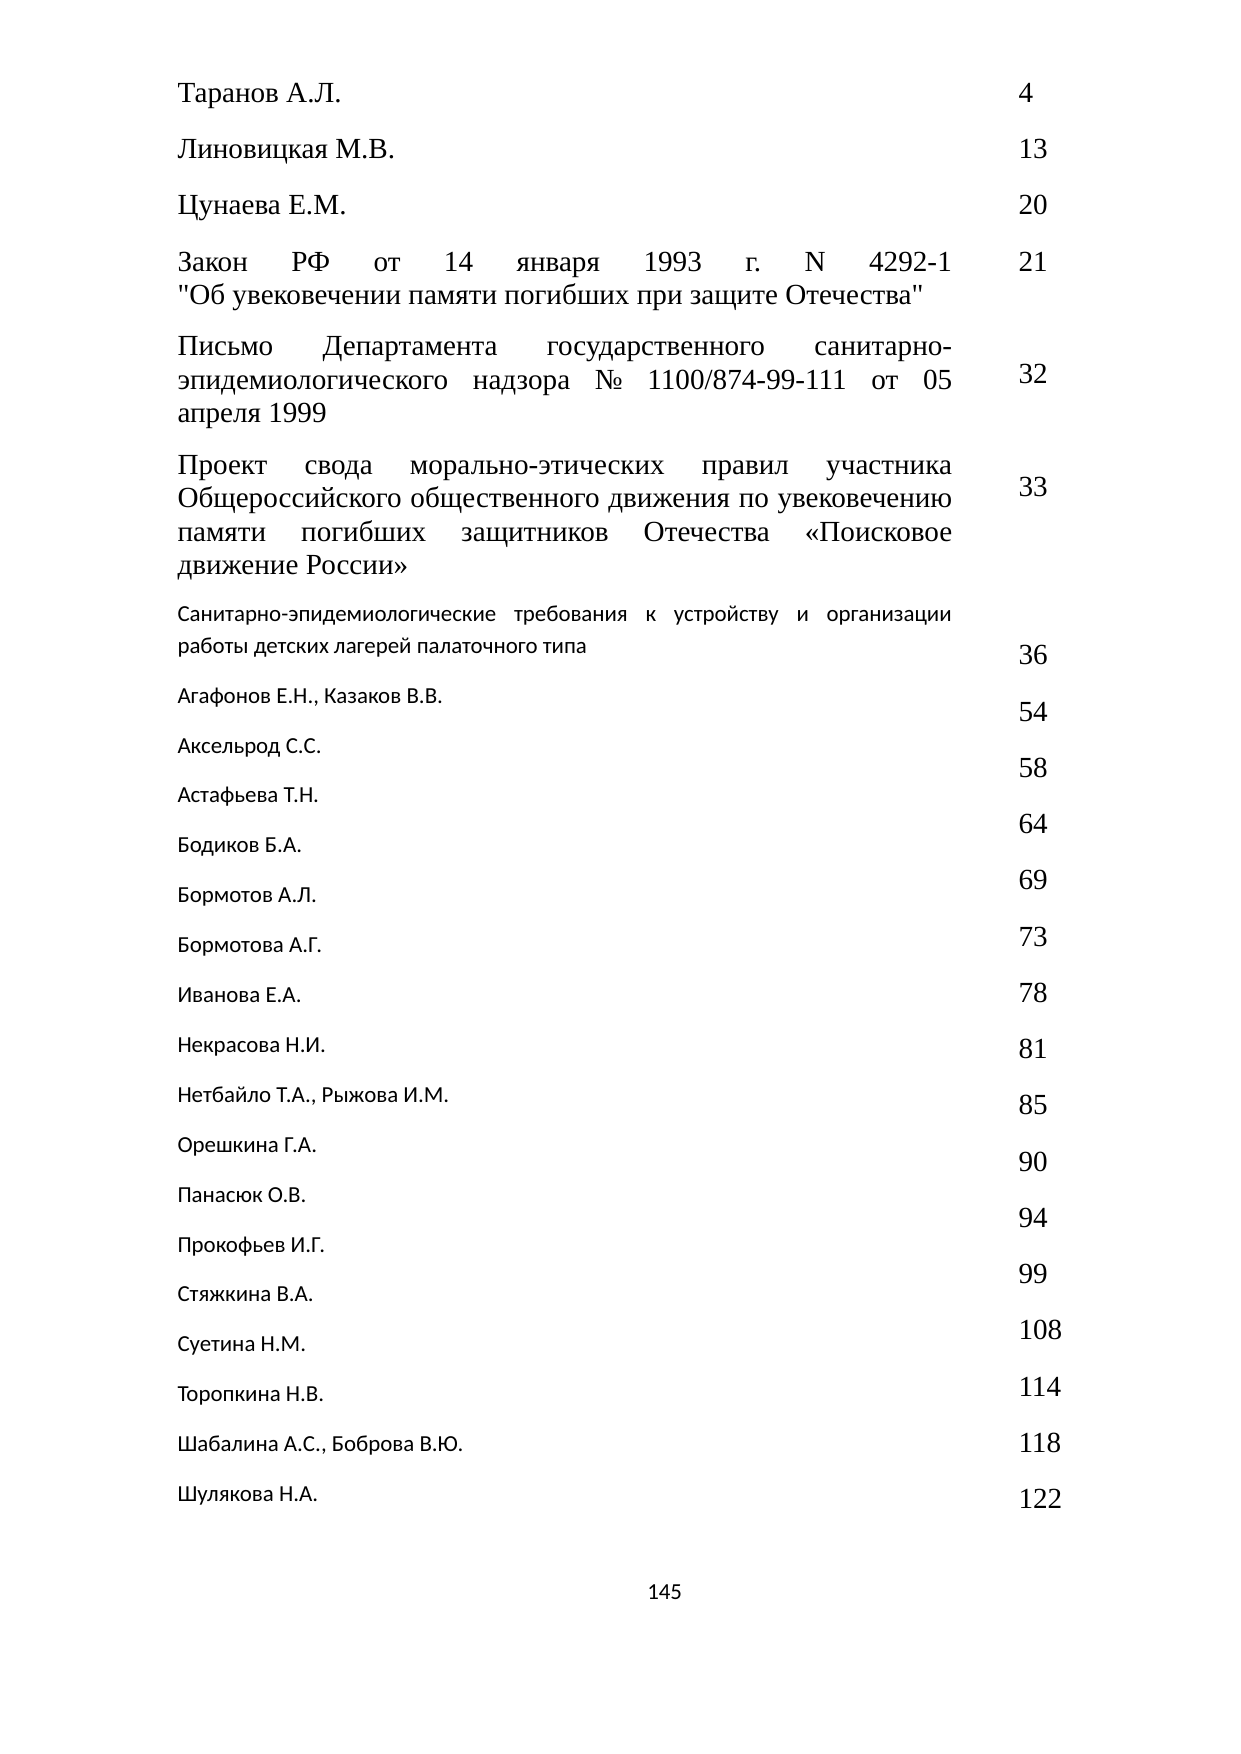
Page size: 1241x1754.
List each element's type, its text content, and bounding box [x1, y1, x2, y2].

table_header [953, 75, 1018, 1537]
table_header 4 13 20 21 32 33 36 54 58 64 69 73 78 81 85 90 94 99 108 114 118 122 [1018, 75, 1152, 1537]
table_header Таранов А.Л. Линовицкая М.В. Цунаева Е.М. Закон РФ от 14 января 1993 г. N 4292-1 "Об увековечении памяти погибших при защите Отечества" Письмо Департамента государственного санитарно-эпидемиологического надзора № 1100/874-99-111 от 05 апреля 1999 Проект свода морально-этических правил участника Общероссийского общественного движения по увековечению памяти погибших защитников Отечества «Поисковое движение России» Санитарно-эпидемиологические требования к устройству и организации работы детских лагерей палаточного типа Агафонов Е.Н., Казаков В.В. Аксельрод С.С. Астафьева Т.Н. Бодиков Б.А. Бормотов А.Л. Бормотова А.Г. Иванова Е.А. Некрасова Н.И. Нетбайло Т.А., Рыжова И.М. Орешкина Г.А. Панасюк О.В. Прокофьев И.Г. Стяжкина В.А. Суетина Н.М. Торопкина Н.В. Шабалина А.С., Боброва В.Ю. Шулякова Н.А. [177, 75, 953, 1537]
